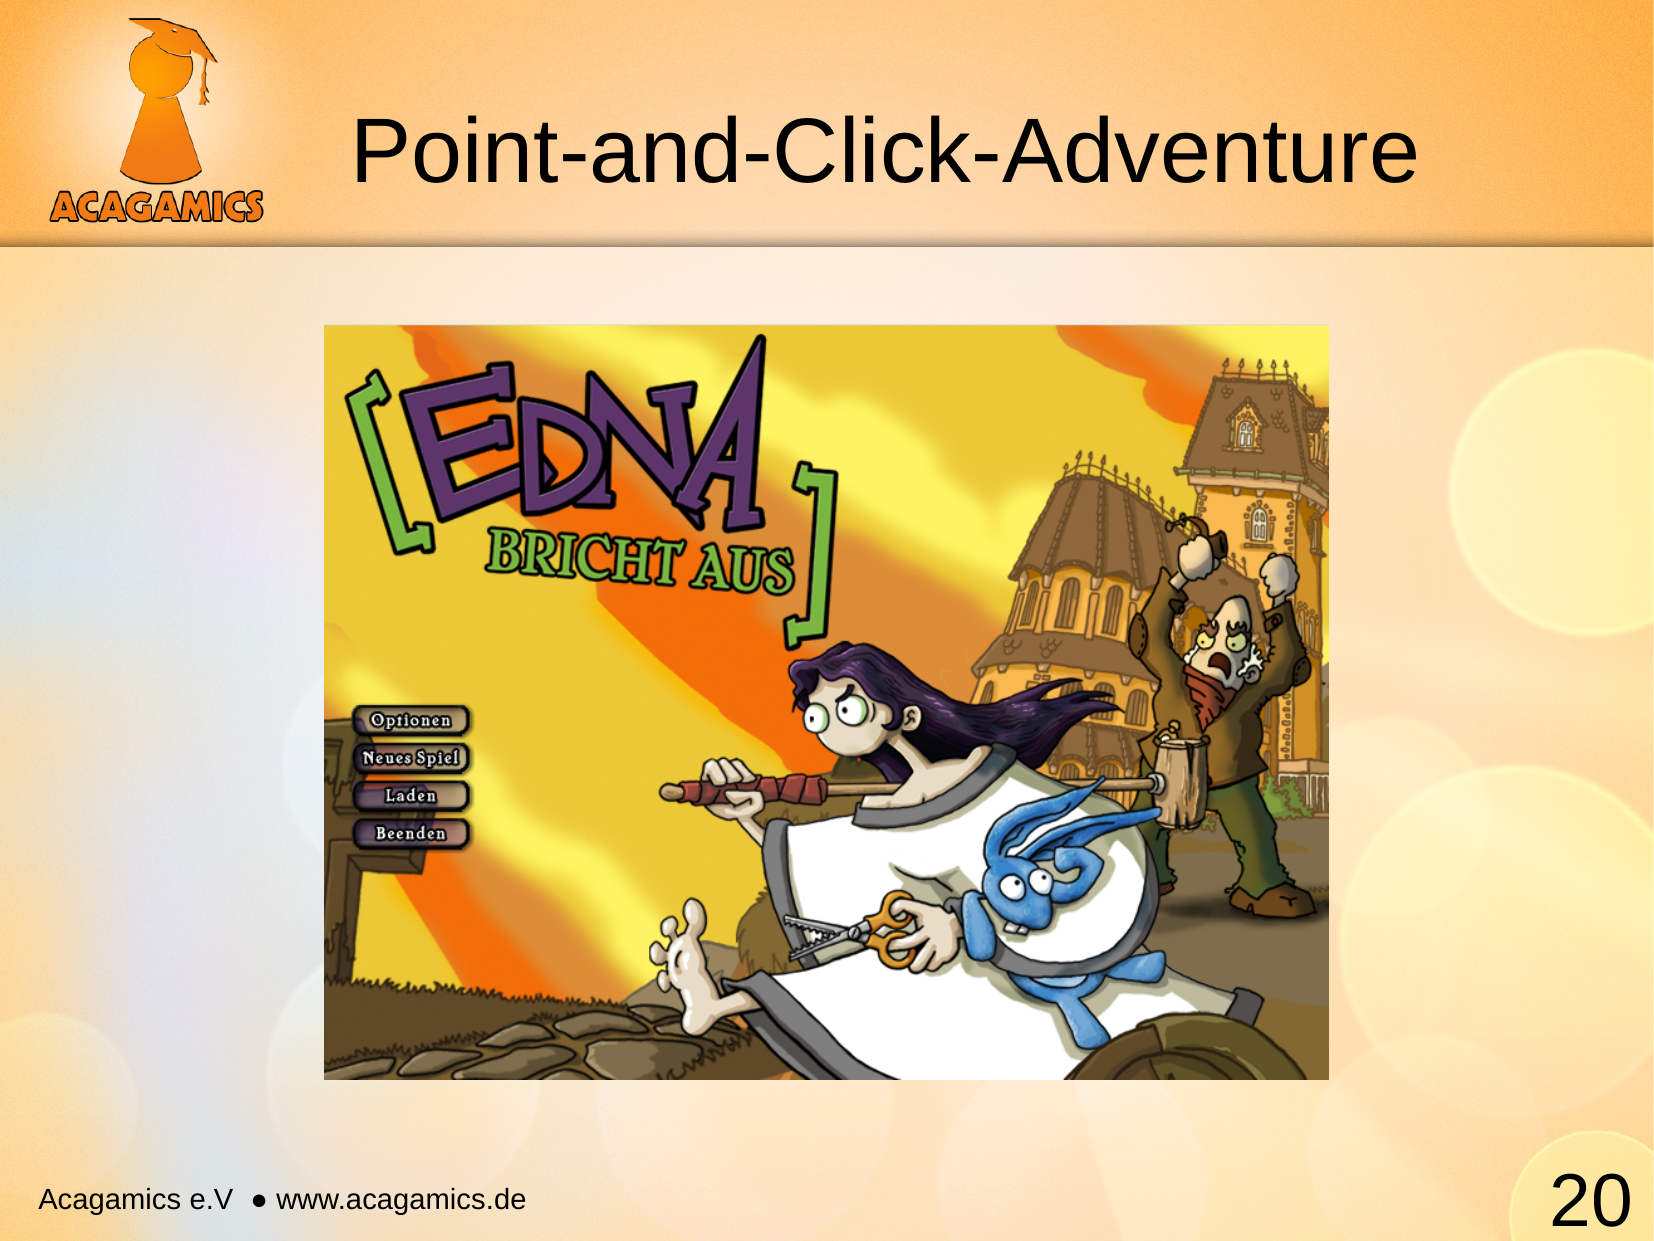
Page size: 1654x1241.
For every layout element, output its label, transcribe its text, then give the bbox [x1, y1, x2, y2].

picture [0, 0, 1654, 1241]
text_box [1517, 1151, 1654, 1241]
title Point-and-Click-Adventure [324, 42, 1571, 250]
